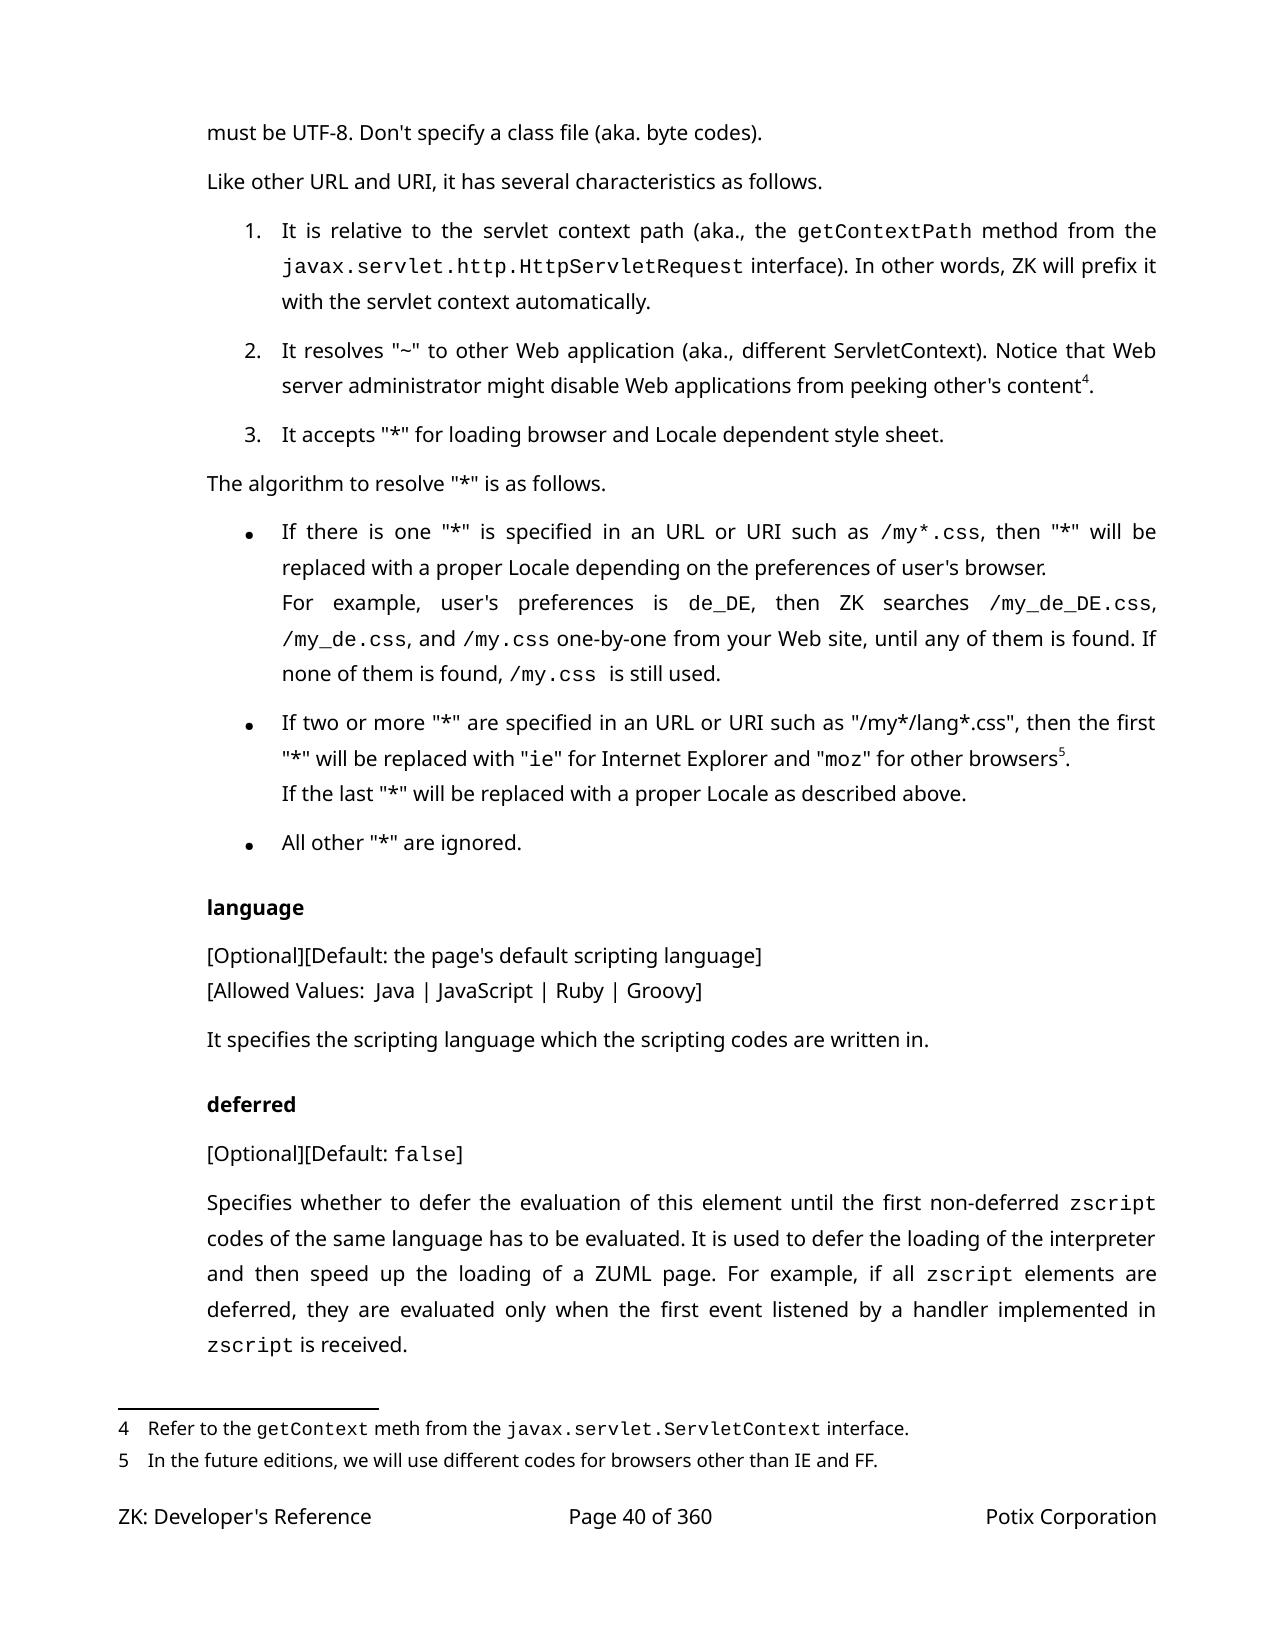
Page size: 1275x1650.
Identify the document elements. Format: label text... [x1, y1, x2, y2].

text must be UTF-8. Don't specify a class file (aka. byte codes). [207, 118, 1157, 146]
subtitle deferred [207, 1090, 1157, 1119]
text [Optional][Default: the page's default scripting language] [Allowed Values: Java | JavaScript | Ruby | Groovy] [207, 941, 1157, 1005]
list It is relative to the servlet context path (aka., the getContextPath method from the javax.servlet.http.HttpServletRequest interface). In other words, ZK will prefix it with the servlet context automatically. [244, 216, 1157, 315]
text Specifies whether to defer the evaluation of this element until the first non-deferred zscript codes of the same language has to be evaluated. It is used to defer the loading of the interpreter and then speed up the loading of a ZUML page. For example, if all zscript elements are deferred, they are evaluated only when the first event listened by a handler implemented in zscript is received. [207, 1188, 1157, 1358]
list It accepts "*" for loading browser and Locale dependent style sheet. [244, 420, 1157, 448]
list Refer to the getContext meth from the javax.servlet.ServletContext interface. [118, 1415, 1157, 1441]
list In the future editions, we will use different codes for browsers other than IE and FF. [118, 1447, 1157, 1473]
text Like other URL and URI, it has several characteristics as follows. [207, 167, 1157, 195]
list It resolves "~" to other Web application (aka., different ServletContext). Notice that Web server administrator might disable Web applications from peeking other's content. [244, 336, 1157, 399]
text [Optional][Default: false] [207, 1139, 1157, 1168]
subtitle language [207, 893, 1157, 921]
list All other "*" are ignored. [244, 828, 1157, 856]
text It specifies the scripting language which the scripting codes are written in. [207, 1026, 1157, 1054]
text The algorithm to resolve "*" is as follows. [207, 469, 1157, 497]
list If two or more "*" are specified in an URL or URI such as "/my*/lang*.css", then the first "*" will be replaced with "ie" for Internet Explorer and "moz" for other browsers. If the last "*" will be replaced with a proper Locale as described above. [244, 708, 1157, 807]
list If there is one "*" is specified in an URL or URI such as /my*.css, then "*" will be replaced with a proper Locale depending on the preferences of user's browser. For example, user's preferences is de_DE, then ZK searches /my_de_DE.css, /my_de.css, and /my.css one-by-one from your Web site, until any of them is found. If none of them is found, /my.css is still used. [244, 517, 1157, 688]
